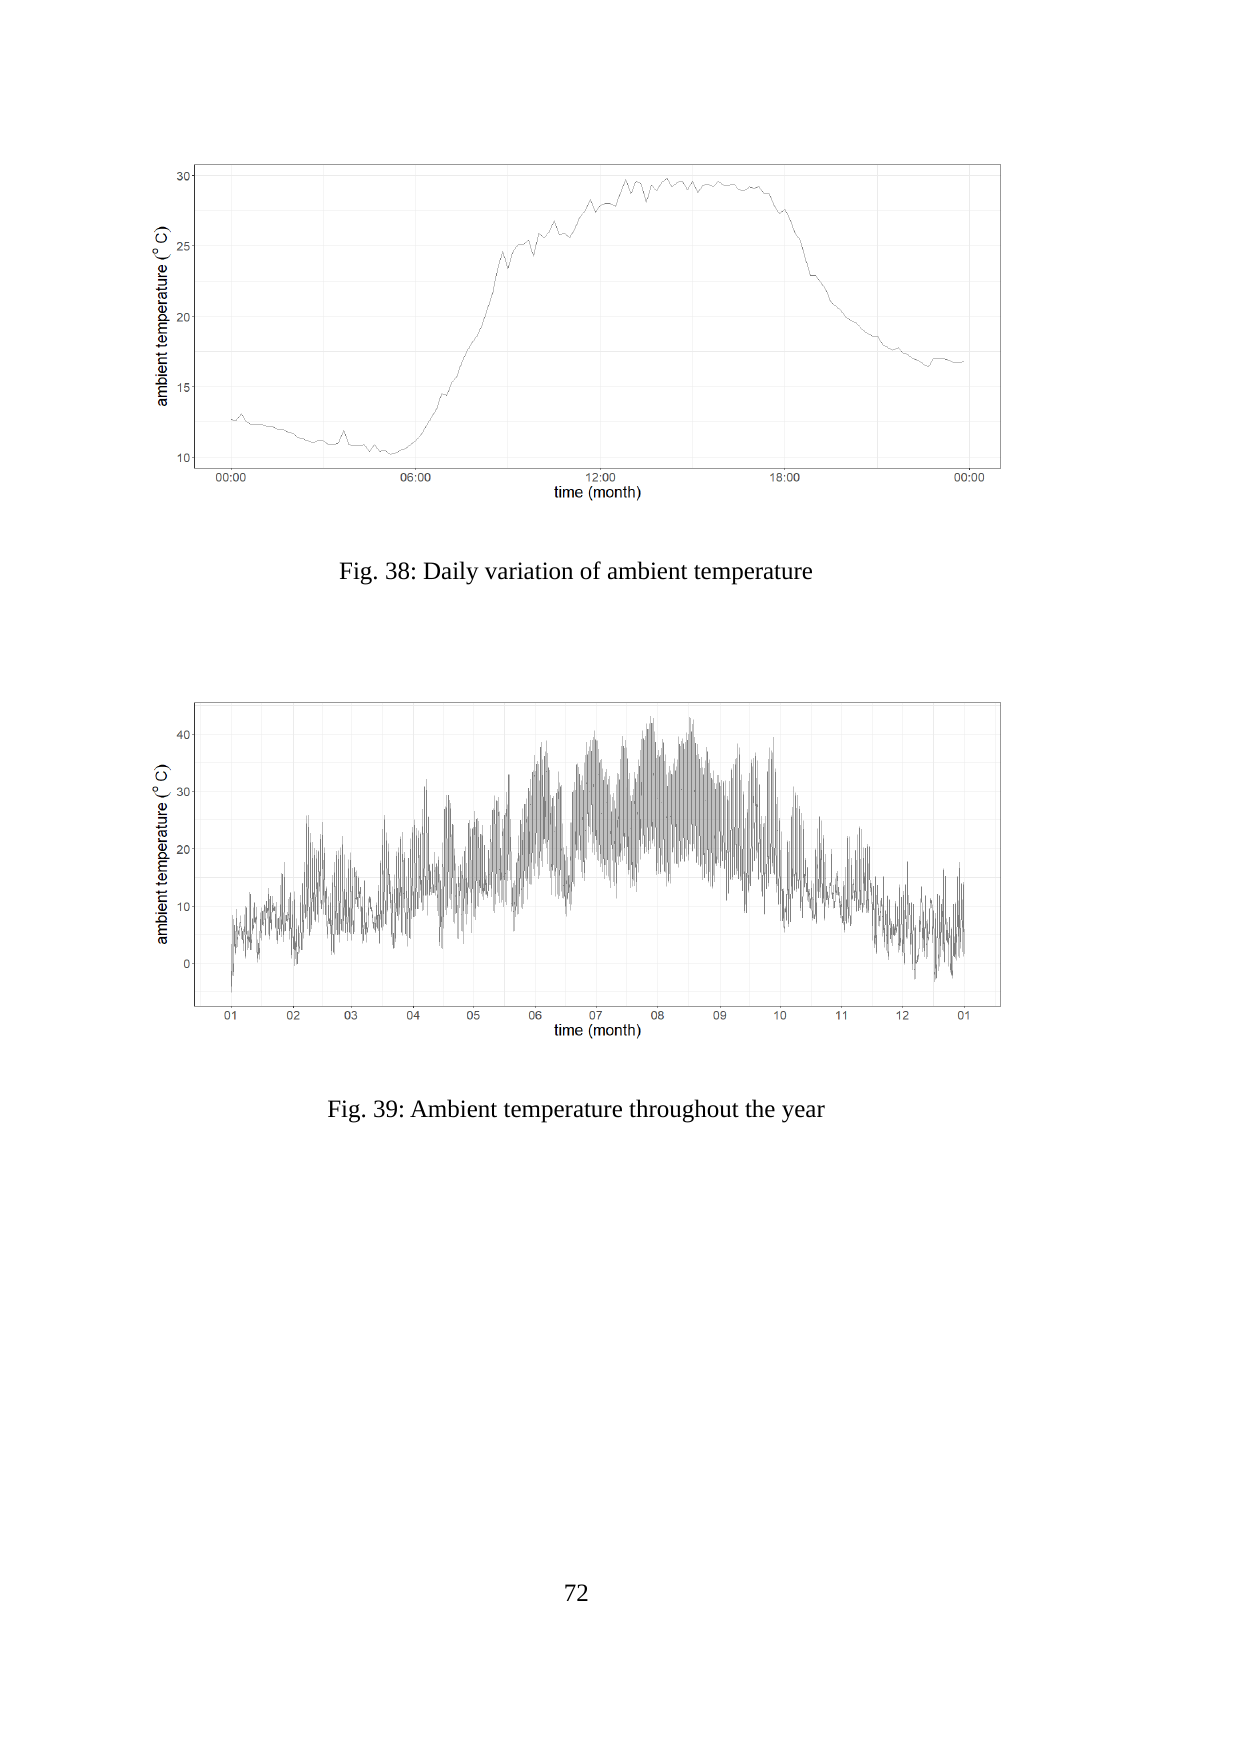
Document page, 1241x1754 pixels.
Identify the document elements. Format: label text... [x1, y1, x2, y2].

text Fig. 39: Ambient temperature throughout the year [148, 1094, 1004, 1123]
text Fig. 38: Daily variation of ambient temperature [148, 556, 1004, 585]
picture [147, 160, 1005, 503]
picture [147, 698, 1005, 1041]
